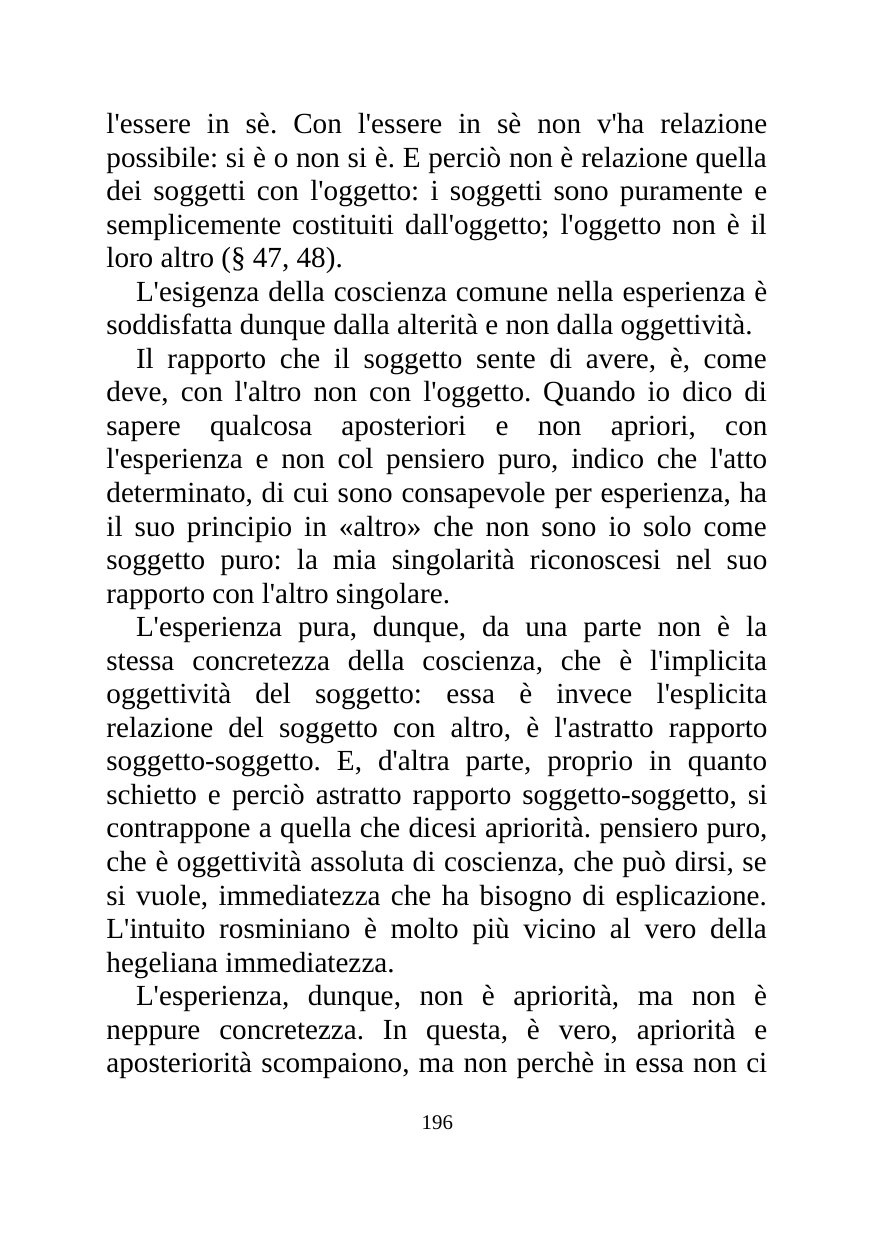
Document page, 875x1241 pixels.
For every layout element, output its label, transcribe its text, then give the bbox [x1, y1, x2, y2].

text L'esperienza, dunque, non è apriorità, ma non è neppure concretezza. In questa, è vero, apriorità e aposteriorità scompaiono, ma non perchè in essa non ci [106, 978, 768, 1079]
text L'esperienza pura, dunque, da una parte non è la stessa concretezza della coscienza, che è l'implicita oggettività del soggetto: essa è invece l'esplicita relazione del soggetto con altro, è l'astratto rapporto soggetto-soggetto. E, d'altra parte, proprio in quanto schietto e perciò astratto rapporto soggetto-soggetto, si contrappone a quella che dicesi apriorità. pensiero puro, che è oggettività assoluta di coscienza, che può dirsi, se si vuole, immediatezza che ha bisogno di esplicazione. L'intuito rosminiano è molto più vicino al vero della hegeliana immediatezza. [106, 609, 768, 978]
text Il rapporto che il soggetto sente di avere, è, come deve, con l'altro non con l'oggetto. Quando io dico di sapere qualcosa aposteriori e non apriori, con l'esperienza e non col pensiero puro, indico che l'atto determinato, di cui sono consapevole per esperienza, ha il suo principio in «altro» che non sono io solo come soggetto puro: la mia singolarità riconoscesi nel suo rapporto con l'altro singolare. [106, 341, 768, 609]
text l'essere in sè. Con l'essere in sè non v'ha relazione possibile: si è o non si è. E perciò non è relazione quella dei soggetti con l'oggetto: i soggetti sono puramente e semplicemente costituiti dall'oggetto; l'oggetto non è il loro altro (§ 47, 48). [106, 106, 768, 274]
text L'esigenza della coscienza comune nella esperienza è soddisfatta dunque dalla alterità e non dalla oggettività. [106, 274, 768, 341]
